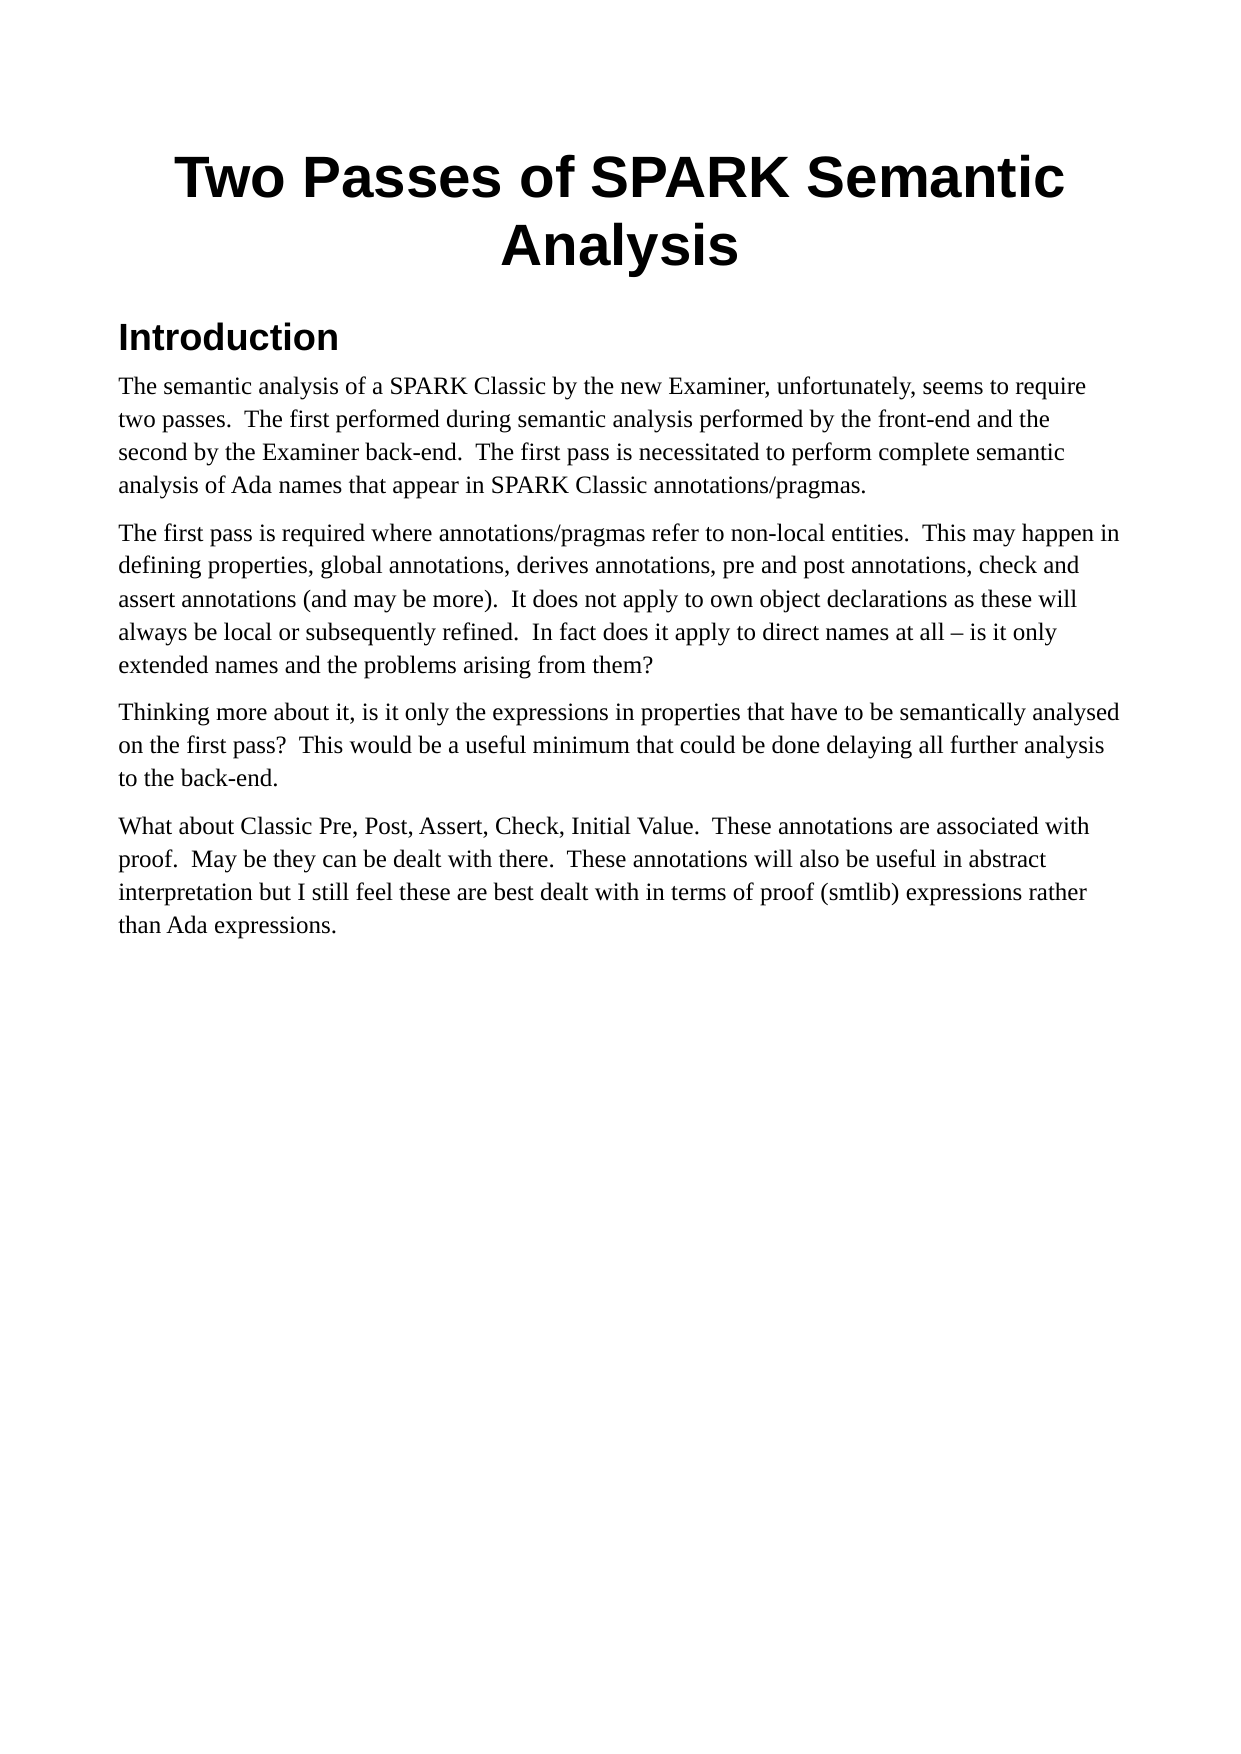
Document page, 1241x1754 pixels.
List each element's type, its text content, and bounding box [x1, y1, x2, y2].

text Thinking more about it, is it only the expressions in properties that have to be semantically analysed on the first pass? This would be a useful minimum that could be done delaying all further analysis to the back-end. [118, 697, 1122, 792]
subtitle Introduction [118, 315, 1122, 358]
text The first pass is required where annotations/pragmas refer to non-local entities. This may happen in defining properties, global annotations, derives annotations, pre and post annotations, check and assert annotations (and may be more). It does not apply to own object declarations as these will always be local or subsequently refined. In fact does it apply to direct names at all – is it only extended names and the problems arising from them? [118, 518, 1122, 678]
text What about Classic Pre, Post, Assert, Check, Initial Value. These annotations are associated with proof. May be they can be dealt with there. These annotations will also be useful in abstract interpretation but I still feel these are best dealt with in terms of proof (smtlib) expressions rather than Ada expressions. [118, 811, 1122, 939]
title Two Passes of SPARK Semantic Analysis [118, 143, 1122, 277]
text The semantic analysis of a SPARK Classic by the new Examiner, unfortunately, seems to require two passes. The first performed during semantic analysis performed by the front-end and the second by the Examiner back-end. The first pass is necessitated to perform complete semantic analysis of Ada names that appear in SPARK Classic annotations/pragmas. [118, 371, 1122, 499]
